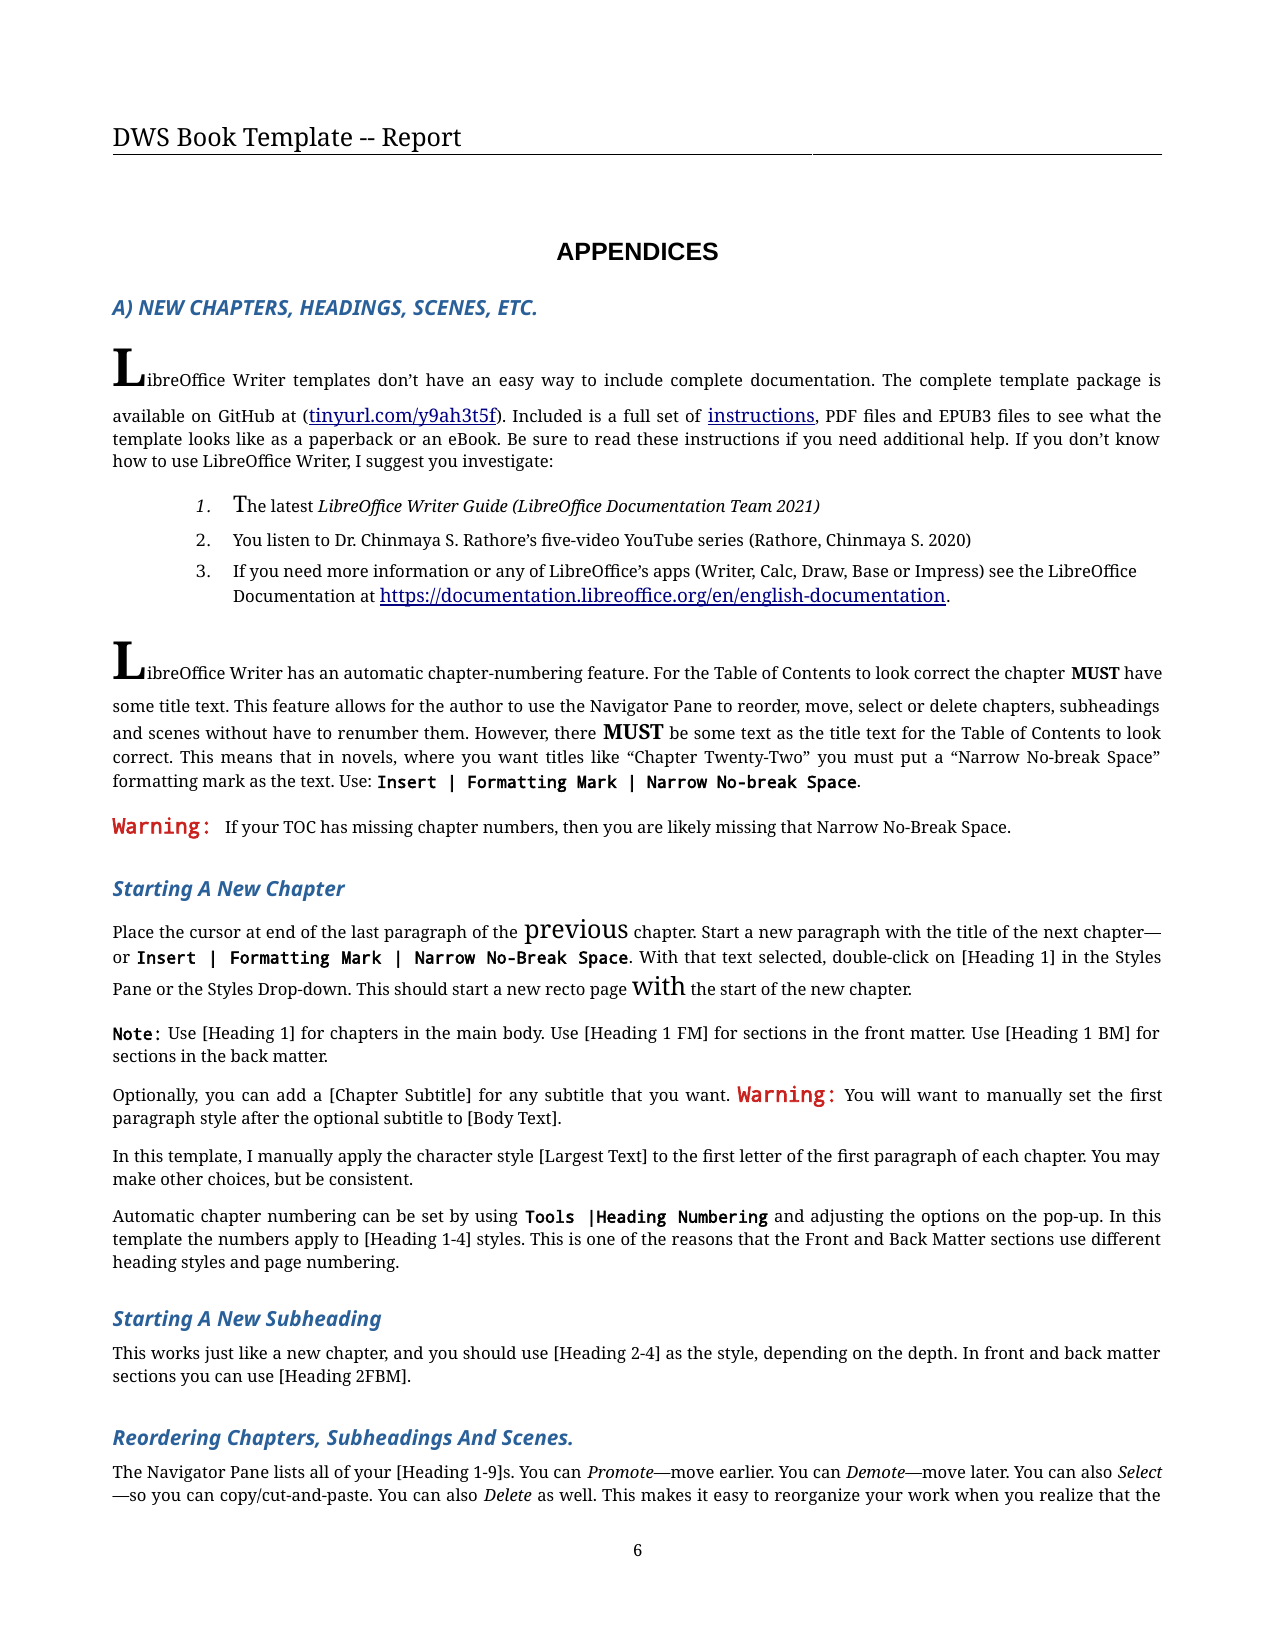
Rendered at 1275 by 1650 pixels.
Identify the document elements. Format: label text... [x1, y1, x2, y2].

text LibreOffice Writer templates don’t have an easy way to include complete documentation. The complete template package is available on GitHub at (tinyurl.com/y9ah3t5f). Included is a full set of instructions, PDF files and EPUB3 files to see what the template looks like as a paperback or an eBook. Be sure to read these instructions if you need additional help. If you don’t know how to use LibreOffice Writer, I suggest you investigate: [112, 330, 1162, 473]
text Warning: If your TOC has missing chapter numbers, then you are likely missing that Narrow No-Break Space. [112, 814, 1162, 838]
text In this template, I manually apply the character style [Largest Text] to the first letter of the first paragraph of each chapter. You may make other choices, but be consistent. [112, 1144, 1162, 1190]
subtitle Reordering Chapters, Subheadings and Scenes. [112, 1423, 1162, 1452]
subtitle A) New Chapters, Headings, Scenes, Etc. [112, 293, 1162, 321]
text Place the cursor at end of the last paragraph of the previous chapter. Start a new paragraph with the title of the next chapter—or Insert | Formatting Mark | Narrow No-Break Space. With that text selected, double-click on [Heading 1] in the Styles Pane or the Styles Drop-down. This should start a new recto page with the start of the new chapter. [112, 912, 1162, 1002]
subtitle Appendices [112, 234, 1162, 269]
text LibreOffice Writer has an automatic chapter-numbering feature. For the Table of Contents to look correct the chapter MUST have some title text. This feature allows for the author to use the Navigator Pane to reorder, move, select or delete chapters, subheadings and scenes without have to renumber them. However, there MUST be some text as the title text for the Table of Contents to look correct. This means that in novels, where you want titles like “Chapter Twenty-Two” you must put a “Narrow No-break Space” formatting mark as the text. Use: Insert | Formatting Mark | Narrow No-break Space. [112, 623, 1162, 793]
list If you need more information or any of LibreOffice’s apps (Writer, Calc, Draw, Base or Impress) see the LibreOffice Documentation at https://documentation.libreoffice.org/en/english-documentation. [195, 560, 1162, 608]
text The Navigator Pane lists all of your [Heading 1-9]s. You can Promote—move earlier. You can Demote—move later. You can also Select—so you can copy/cut-and-paste. You can also Delete as well. This makes it easy to reorganize your work when you realize that the [112, 1461, 1162, 1506]
text Note: Use [Heading 1] for chapters in the main body. Use [Heading 1 FM] for sections in the front matter. Use [Heading 1 BM] for sections in the back matter. [112, 1022, 1162, 1067]
text Optionally, you can add a [Chapter Subtitle] for any subtitle that you want. Warning: You will want to manually set the first paragraph style after the optional subtitle to [Body Text]. [112, 1082, 1162, 1129]
list The latest LibreOffice Writer Guide (LibreOffice Documentation Team 2021) [195, 488, 1162, 519]
text This works just like a new chapter, and you should use [Heading 2-4] as the style, depending on the depth. In front and back matter sections you can use [Heading 2FBM]. [112, 1342, 1162, 1387]
text Automatic chapter numbering can be set by using Tools |Heading Numbering and adjusting the options on the pop-up. In this template the numbers apply to [Heading 1-4] styles. This is one of the reasons that the Front and Back Matter sections use different heading styles and page numbering. [112, 1205, 1162, 1273]
subtitle Starting a New Subheading [112, 1304, 1162, 1333]
list You listen to Dr. Chinmaya S. Rathore’s five-video YouTube series (Rathore, Chinmaya S. 2020) [195, 528, 1162, 551]
subtitle Starting a New Chapter [112, 874, 1162, 903]
